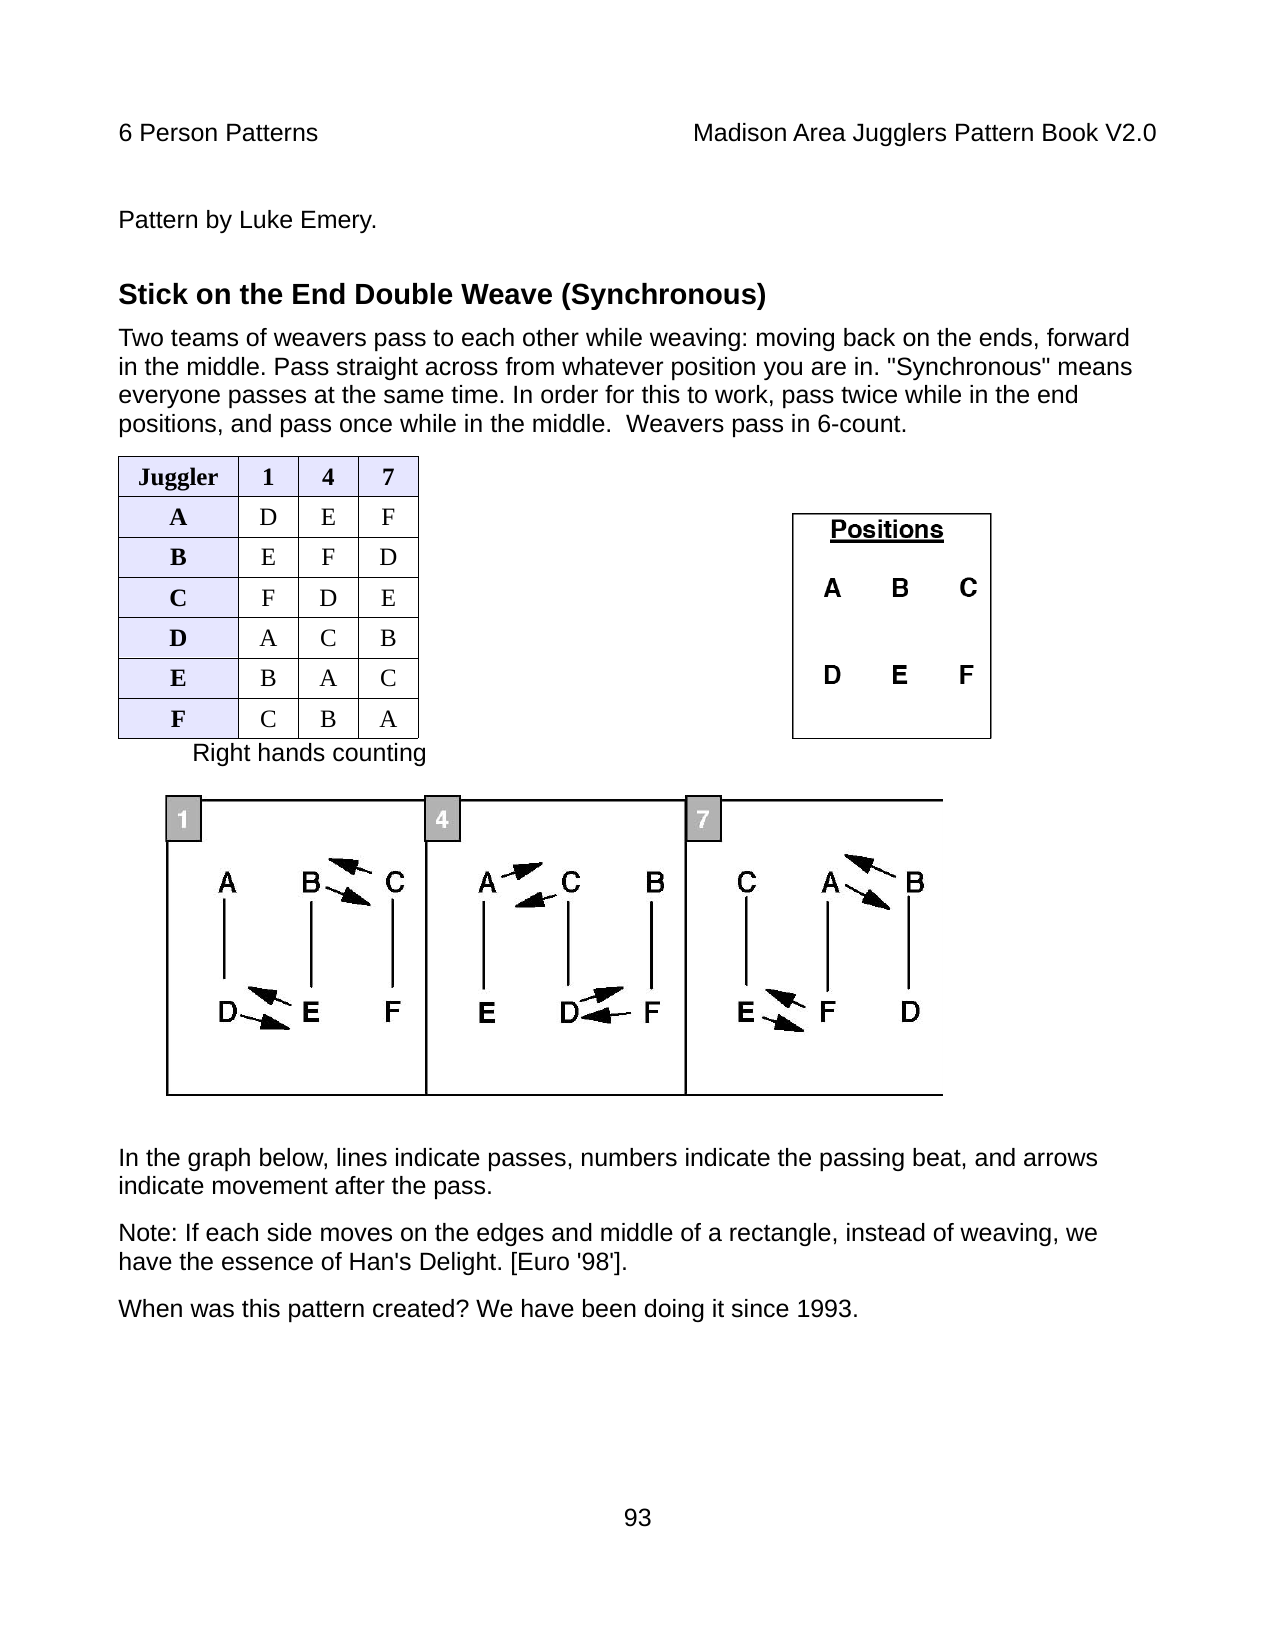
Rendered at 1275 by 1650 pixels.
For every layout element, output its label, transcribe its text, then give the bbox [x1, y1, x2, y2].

table_header 1 [239, 457, 298, 496]
subtitle Stick on the End Double Weave (Synchronous) [118, 277, 1157, 310]
table_cell D [119, 618, 238, 657]
picture [787, 508, 996, 743]
table_cell D [239, 497, 298, 537]
text When was this pattern created? We have been doing it since 1993. [118, 1293, 1157, 1322]
text Right hands counting [118, 738, 1157, 767]
table_cell C [119, 578, 238, 617]
table_cell C [359, 659, 418, 698]
table_cell E [119, 659, 238, 698]
text Two teams of weavers pass to each other while weaving: moving back on the ends, forward in the middle. Pass straight across from whatever position you are in. "Synchronous" means everyone passes at the same time. In order for this to work, pass twice while in the end positions, and pass once while in the middle. Weavers pass in 6-count. [118, 323, 1157, 438]
table_cell B [299, 699, 358, 738]
table_cell A [359, 699, 418, 738]
table_cell A [239, 618, 298, 657]
table_cell C [239, 699, 298, 738]
table_cell F [239, 578, 298, 617]
table_cell E [299, 497, 358, 537]
table_cell F [119, 699, 238, 738]
text Pattern by Luke Emery. [118, 205, 1157, 234]
table_header 7 [359, 457, 418, 496]
text Note: If each side moves on the edges and middle of a rectangle, instead of weaving, we have the essence of Han's Delight. [Euro '98']. [118, 1218, 1157, 1276]
table_header Juggler [119, 457, 238, 496]
table_cell B [359, 618, 418, 657]
table_cell A [299, 659, 358, 698]
picture [165, 795, 943, 1096]
table_cell C [299, 618, 358, 657]
table_cell D [299, 578, 358, 617]
table_cell F [359, 497, 418, 537]
table_cell E [359, 578, 418, 617]
table_cell E [239, 538, 298, 577]
table_cell F [299, 538, 358, 577]
table_cell B [239, 659, 298, 698]
table_cell B [119, 538, 238, 577]
table_cell A [119, 497, 238, 537]
table_header 4 [299, 457, 358, 496]
text In the graph below, lines indicate passes, numbers indicate the passing beat, and arrows indicate movement after the pass. [118, 1142, 1157, 1200]
table_cell D [359, 538, 418, 577]
